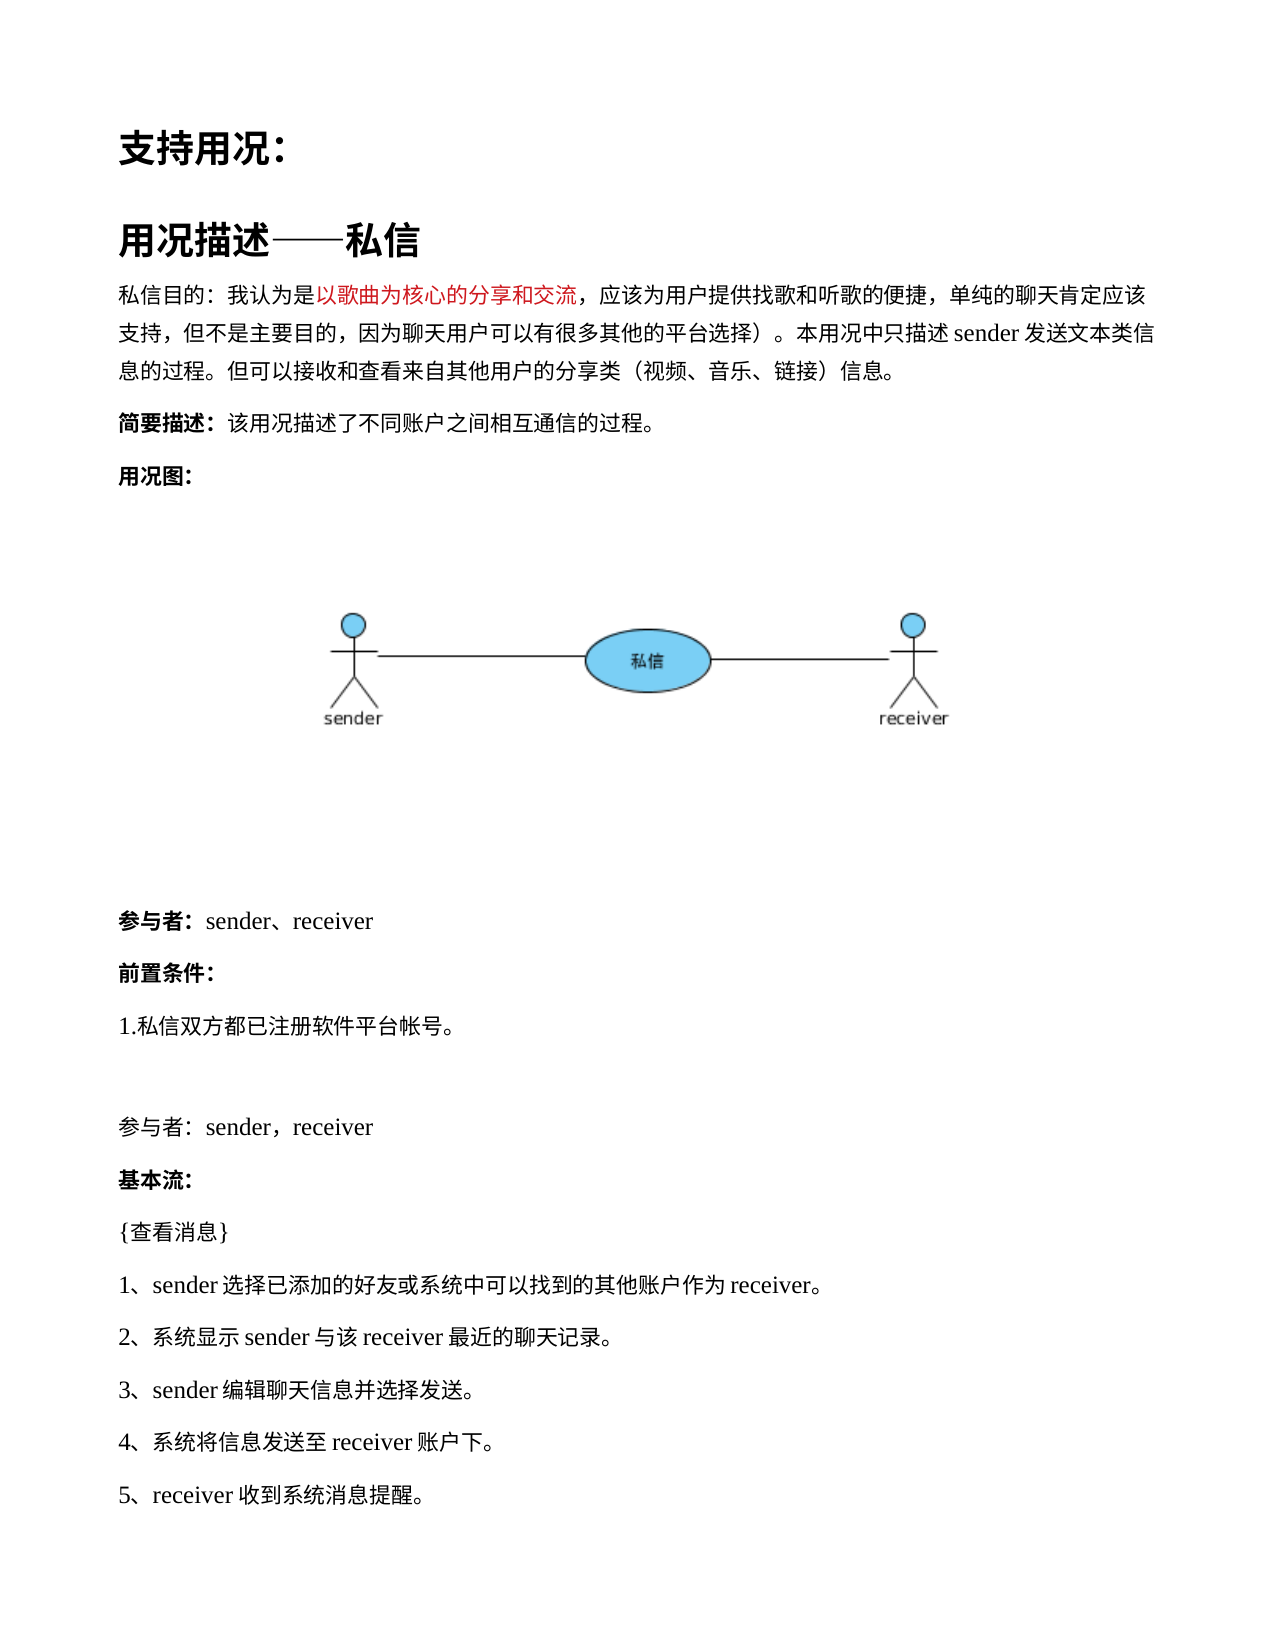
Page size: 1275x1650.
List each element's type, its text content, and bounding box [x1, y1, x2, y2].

subtitle 用况描述——私信 [118, 211, 1157, 265]
text 5、receiver收到系统消息提醒。 [118, 1478, 1157, 1509]
text 4、系统将信息发送至receiver账户下。 [118, 1425, 1157, 1457]
text 1、sender选择已添加的好友或系统中可以找到的其他账户作为receiver。 [118, 1268, 1157, 1299]
text 私信目的：我认为是以歌曲为核心的分享和交流，应该为用户提供找歌和听歌的便捷，单纯的聊天肯定应该支持，但不是主要目的，因为聊天用户可以有很多其他的平台选择）。本用况中只描述sender发送文本类信息的过程。但可以接收和查看来自其他用户的分享类（视频、音乐、链接）信息。 [118, 278, 1157, 385]
text 3、sender编辑聊天信息并选择发送。 [118, 1373, 1157, 1404]
text 参与者：sender，receiver [118, 1110, 1157, 1142]
text 前置条件： [118, 956, 1157, 988]
text 简要描述：该用况描述了不同账户之间相互通信的过程。 [118, 406, 1157, 438]
text 1.私信双方都已注册软件平台帐号。 [118, 1009, 1157, 1040]
picture [260, 560, 1015, 778]
subtitle 支持用况： [118, 118, 1157, 173]
text 基本流： [118, 1163, 1157, 1194]
text 2、系统显示sender与该receiver最近的聊天记录。 [118, 1320, 1157, 1352]
text 参与者：sender、receiver [118, 904, 1157, 935]
text {查看消息} [118, 1215, 1157, 1247]
text 用况图： [118, 459, 1157, 490]
